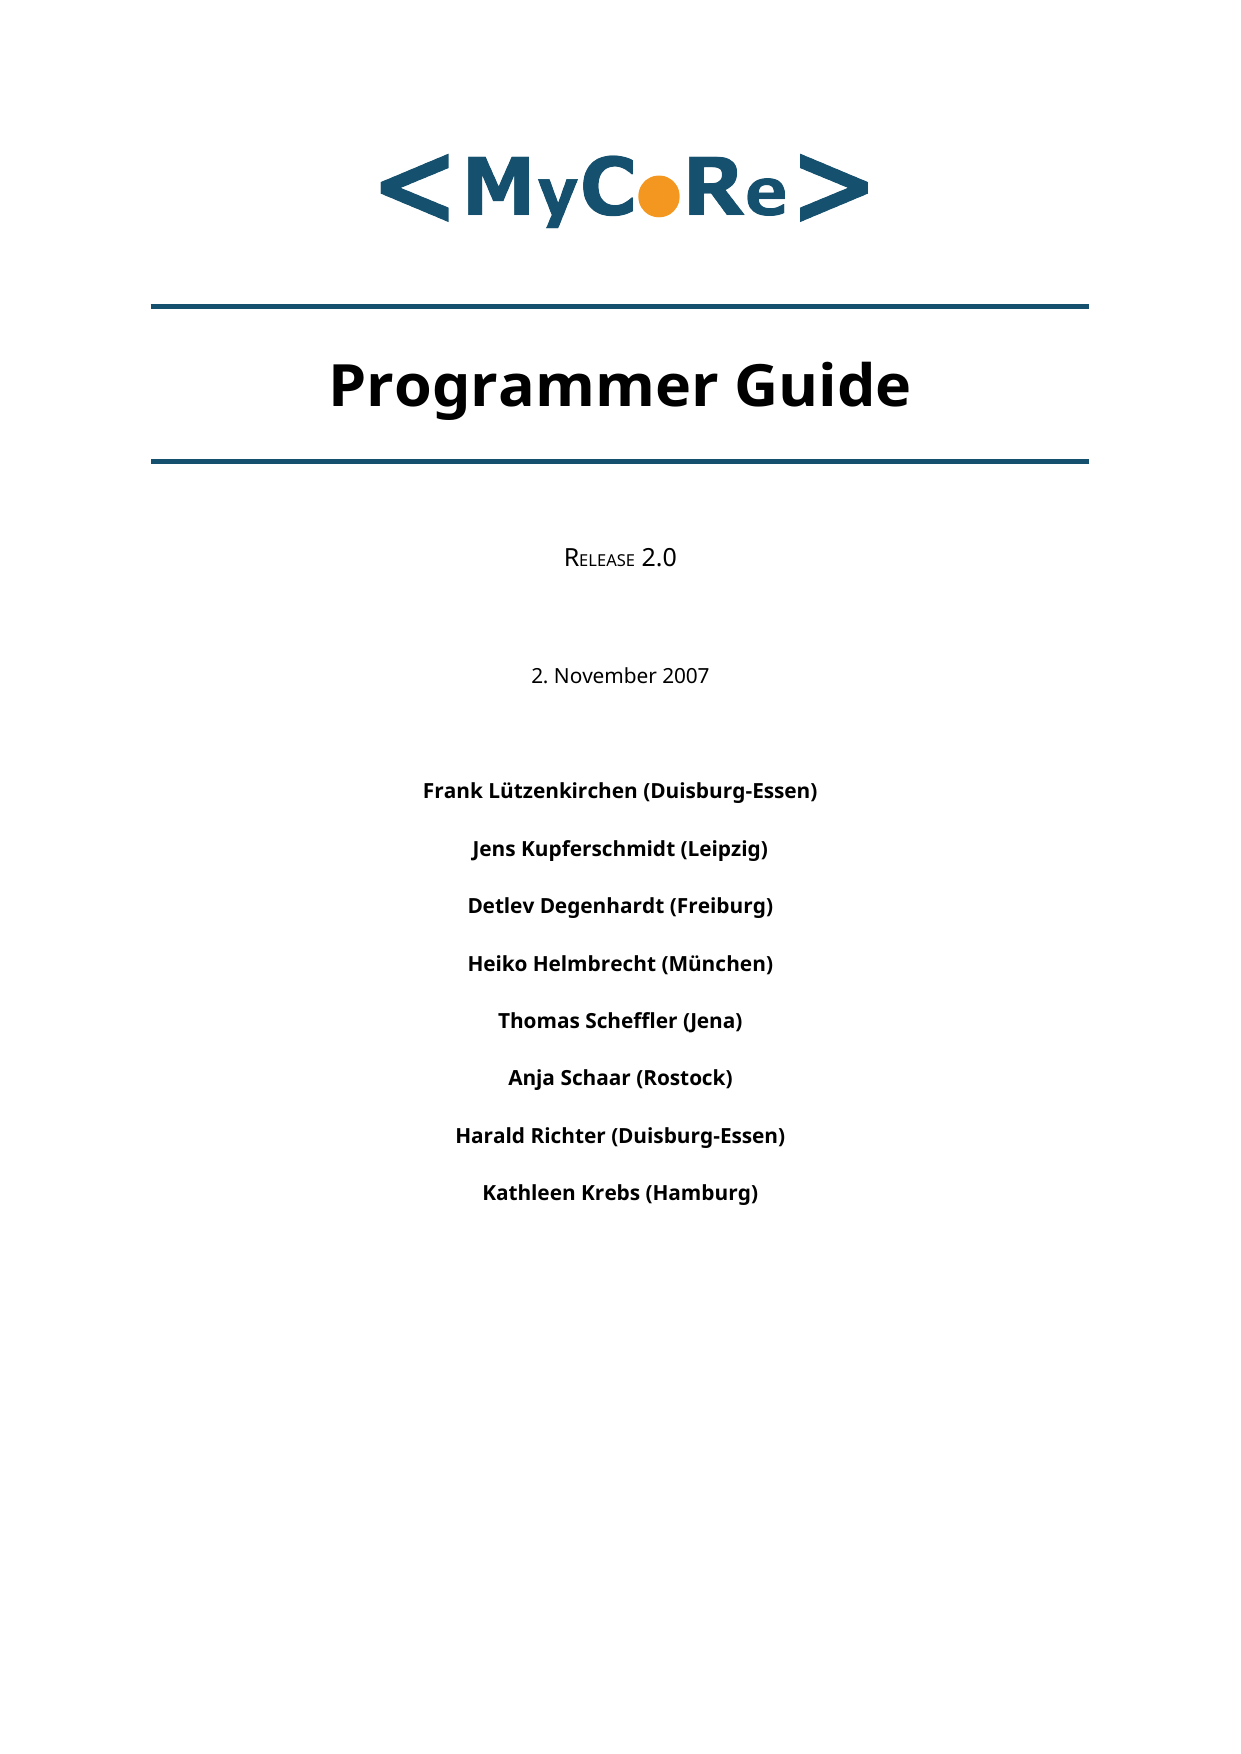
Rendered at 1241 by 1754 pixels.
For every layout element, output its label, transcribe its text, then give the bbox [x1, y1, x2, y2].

picture [360, 146, 880, 239]
table_cell Release 2.0 2. November 2007 Frank Lützenkirchen (Duisburg-Essen) Jens Kupferschmidt (Leipzig) Detlev Degenhardt (Freiburg) Heiko Helmbrecht (München) Thomas Scheffler (Jena) Anja Schaar (Rostock) Harald Richter (Duisburg-Essen) Kathleen Krebs (Hamburg) [151, 464, 1089, 1264]
table_header Programmer Guide [151, 309, 1089, 459]
